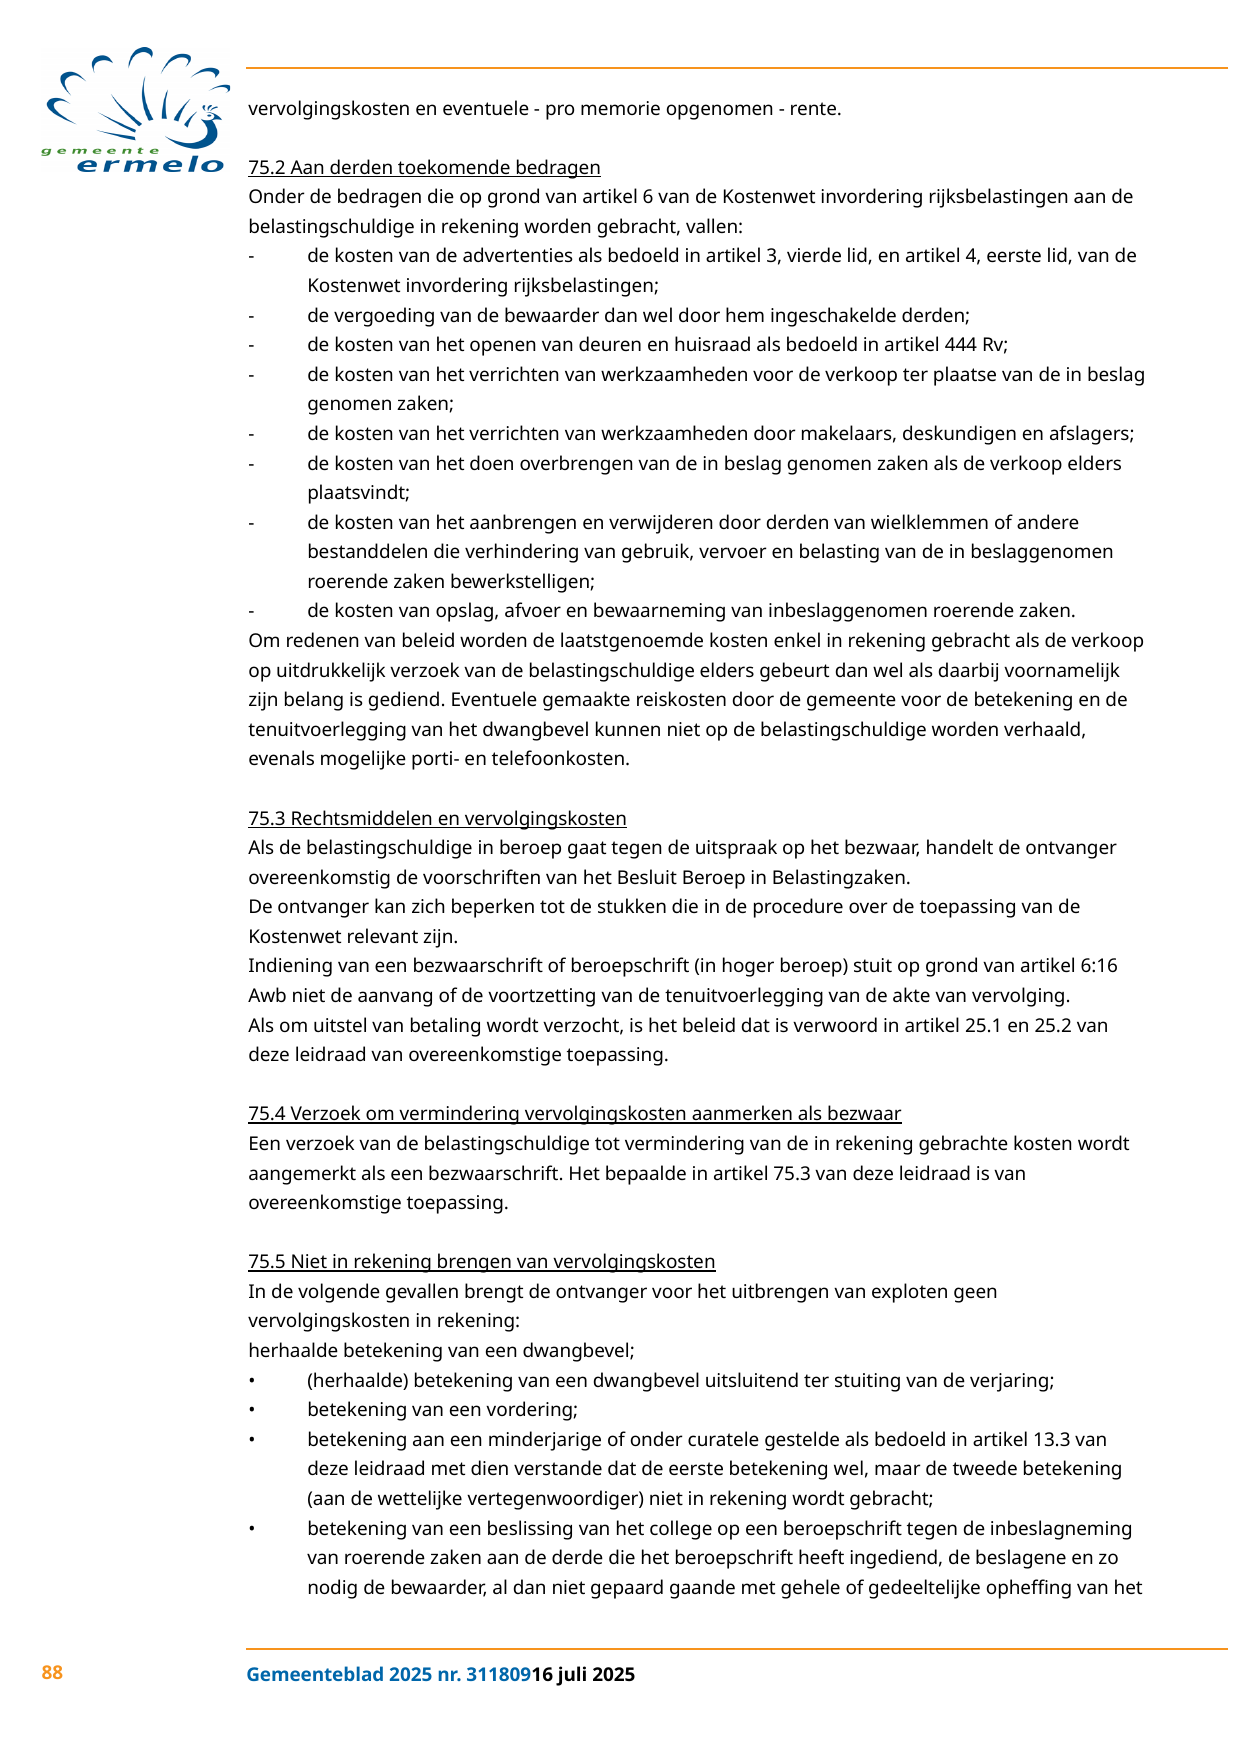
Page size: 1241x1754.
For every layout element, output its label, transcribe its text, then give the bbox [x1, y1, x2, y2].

list de kosten van het openen van deuren en huisraad als bedoeld in artikel 444 Rv; [248, 331, 1152, 357]
text Om redenen van beleid worden de laatstgenoemde kosten enkel in rekening gebracht als de verkoop op uitdrukkelijk verzoek van de belastingschuldige elders gebeurt dan wel als daarbij voornamelijk zijn belang is gediend. Eventuele gemaakte reiskosten door de gemeente voor de betekening en de tenuitvoerlegging van het dwangbevel kunnen niet op de belastingschuldige worden verhaald, evenals mogelijke porti- en telefoonkosten. [248, 627, 1152, 771]
text 75.4 Verzoek om vermindering vervolgingskosten aanmerken als bezwaar [248, 1101, 1152, 1126]
text Indiening van een bezwaarschrift of beroepschrift (in hoger beroep) stuit op grond van artikel 6:16 Awb niet de aanvang of de voortzetting van de tenuitvoerlegging van de akte van vervolging. [248, 953, 1152, 1008]
list betekening aan een minderjarige of onder curatele gestelde als bedoeld in artikel 13.3 van deze leidraad met dien verstande dat de eerste betekening wel, maar de tweede betekening (aan de wettelijke vertegenwoordiger) niet in rekening wordt gebracht; [248, 1426, 1152, 1511]
list de kosten van het aanbrengen en verwijderen door derden van wielklemmen of andere bestanddelen die verhindering van gebruik, vervoer en belasting van de in beslaggenomen roerende zaken bewerkstelligen; [248, 509, 1152, 594]
text herhaalde betekening van een dwangbevel; [248, 1337, 1152, 1363]
list de kosten van het verrichten van werkzaamheden door makelaars, deskundigen en afslagers; [248, 420, 1152, 446]
text 75.5 Niet in rekening brengen van vervolgingskosten [248, 1248, 1152, 1274]
text vervolgingskosten en eventuele - pro memorie opgenomen - rente. [248, 95, 1152, 121]
text Als om uitstel van betaling wordt verzocht, is het beleid dat is verwoord in artikel 25.1 en 25.2 van deze leidraad van overeenkomstige toepassing. [248, 1012, 1152, 1067]
list betekening van een vordering; [248, 1396, 1152, 1422]
list de kosten van het doen overbrengen van de in beslag genomen zaken als de verkoop elders plaatsvindt; [248, 450, 1152, 505]
text Een verzoek van de belastingschuldige tot vermindering van de in rekening gebrachte kosten wordt aangemerkt als een bezwaarschrift. Het bepaalde in artikel 75.3 van deze leidraad is van overeenkomstige toepassing. [248, 1130, 1152, 1215]
text Als de belastingschuldige in beroep gaat tegen de uitspraak op het bezwaar, handelt de ontvanger overeenkomstig de voorschriften van het Besluit Beroep in Belastingzaken. [248, 834, 1152, 890]
text 75.2 Aan derden toekomende bedragen [248, 154, 1152, 180]
list betekening van een beslissing van het college op een beroepschrift tegen de inbeslagneming van roerende zaken aan de derde die het beroepschrift heeft ingediend, de beslagene en zo nodig de bewaarder, al dan niet gepaard gaande met gehele of gedeeltelijke opheffing van het [248, 1515, 1152, 1600]
list de kosten van opslag, afvoer en bewaarneming van inbeslaggenomen roerende zaken. [248, 598, 1152, 623]
list de kosten van de advertenties als bedoeld in artikel 3, vierde lid, en artikel 4, eerste lid, van de Kostenwet invordering rijksbelastingen; [248, 243, 1152, 298]
list (herhaalde) betekening van een dwangbevel uitsluitend ter stuiting van de verjaring; [248, 1367, 1152, 1393]
text De ontvanger kan zich beperken tot de stukken die in de procedure over de toepassing van de Kostenwet relevant zijn. [248, 893, 1152, 949]
picture [41, 47, 231, 172]
list de kosten van het verrichten van werkzaamheden voor de verkoop ter plaatse van de in beslag genomen zaken; [248, 361, 1152, 416]
list de vergoeding van de bewaarder dan wel door hem ingeschakelde derden; [248, 302, 1152, 328]
text In de volgende gevallen brengt de ontvanger voor het uitbrengen van exploten geen vervolgingskosten in rekening: [248, 1278, 1152, 1333]
text 75.3 Rechtsmiddelen en vervolgingskosten [248, 805, 1152, 831]
text Onder de bedragen die op grond van artikel 6 van de Kostenwet invordering rijksbelastingen aan de belastingschuldige in rekening worden gebracht, vallen: [248, 183, 1152, 239]
